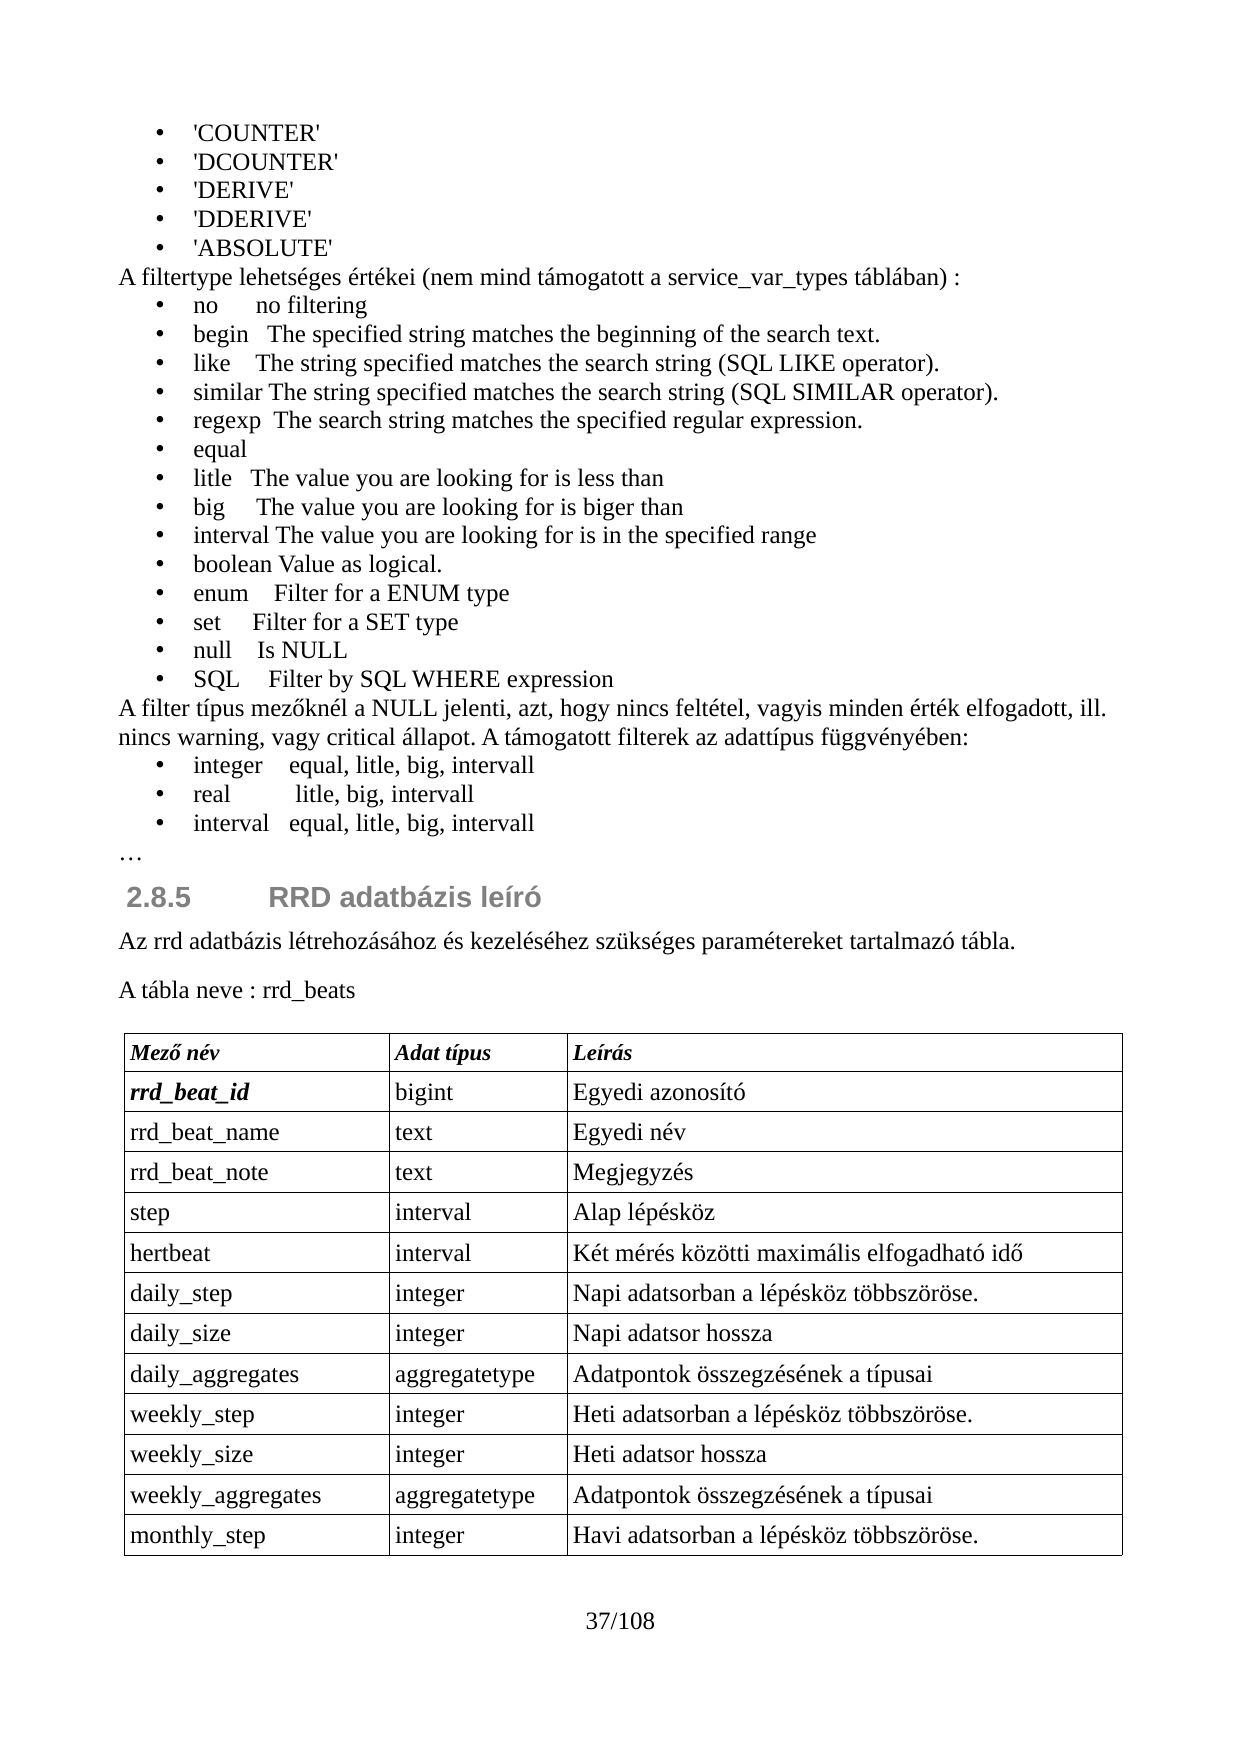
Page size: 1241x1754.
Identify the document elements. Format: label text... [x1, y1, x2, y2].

list SQL Filter by SQL WHERE expression [156, 664, 1122, 693]
list enum Filter for a ENUM type [156, 578, 1122, 607]
table_cell Napi adatsor hossza [568, 1314, 1122, 1353]
table_cell integer [390, 1273, 567, 1313]
table_cell Napi adatsorban a lépésköz többszöröse. [568, 1273, 1122, 1313]
table_header Mező név [125, 1034, 389, 1071]
list boolean Value as logical. [156, 549, 1122, 578]
table_cell hertbeat [125, 1233, 389, 1272]
list similar The string specified matches the search string (SQL SIMILAR operator). [156, 377, 1122, 406]
table_cell weekly_size [125, 1435, 389, 1474]
table_cell Egyedi név [568, 1112, 1122, 1151]
table_cell integer [390, 1314, 567, 1353]
table_cell daily_step [125, 1273, 389, 1313]
table_cell bigint [390, 1072, 567, 1111]
text … [118, 837, 1122, 866]
list 'ABSOLUTE' [156, 233, 1122, 262]
table_cell text [390, 1152, 567, 1192]
table_cell interval [390, 1193, 567, 1232]
table_cell integer [390, 1394, 567, 1433]
table_cell daily_aggregates [125, 1354, 389, 1393]
table_cell Adatpontok összegzésének a típusai [568, 1354, 1122, 1393]
table_cell aggregatetype [390, 1475, 567, 1514]
table_cell integer [390, 1435, 567, 1474]
list big The value you are looking for is biger than [156, 492, 1122, 521]
table_header Leírás [568, 1034, 1122, 1071]
list integer equal, litle, big, intervall [156, 751, 1122, 779]
table_cell Alap lépésköz [568, 1193, 1122, 1232]
table_header Adat típus [390, 1034, 567, 1071]
table_cell Egyedi azonosító [568, 1072, 1122, 1111]
table_cell Havi adatsorban a lépésköz többszöröse. [568, 1515, 1122, 1554]
list begin The specified string matches the beginning of the search text. [156, 319, 1122, 348]
table_cell Adatpontok összegzésének a típusai [568, 1475, 1122, 1514]
table_cell Megjegyzés [568, 1152, 1122, 1192]
table_cell Heti adatsorban a lépésköz többszöröse. [568, 1394, 1122, 1433]
list litle The value you are looking for is less than [156, 463, 1122, 492]
list interval equal, litle, big, intervall [156, 808, 1122, 837]
table_cell rrd_beat_note [125, 1152, 389, 1192]
table_cell text [390, 1112, 567, 1151]
list real litle, big, intervall [156, 779, 1122, 808]
list 'COUNTER' [156, 118, 1122, 147]
table_cell monthly_step [125, 1515, 389, 1554]
text A filtertype lehetséges értékei (nem mind támogatott a service_var_types táblában) : [118, 262, 1122, 291]
text A filter típus mezőknél a NULL jelenti, azt, hogy nincs feltétel, vagyis minden érték elfogadott, ill. nincs warning, vagy critical állapot. A támogatott filterek az adattípus függvényében: [118, 693, 1122, 751]
table_cell weekly_step [125, 1394, 389, 1433]
table_cell rrd_beat_name [125, 1112, 389, 1151]
list 'DDERIVE' [156, 204, 1122, 233]
table_cell rrd_beat_id [125, 1072, 389, 1111]
subtitle RRD adatbázis leíró [118, 880, 1122, 914]
list like The string specified matches the search string (SQL LIKE operator). [156, 348, 1122, 377]
list regexp The search string matches the specified regular expression. [156, 406, 1122, 434]
list 'DCOUNTER' [156, 147, 1122, 176]
table_cell integer [390, 1515, 567, 1554]
list equal [156, 434, 1122, 463]
list set Filter for a SET type [156, 607, 1122, 636]
table_cell step [125, 1193, 389, 1232]
table_cell weekly_aggregates [125, 1475, 389, 1514]
text A tábla neve : rrd_beats [118, 975, 1122, 1004]
list 'DERIVE' [156, 176, 1122, 204]
table_cell Heti adatsor hossza [568, 1435, 1122, 1474]
table_cell Két mérés közötti maximális elfogadható idő [568, 1233, 1122, 1272]
table_cell interval [390, 1233, 567, 1272]
list no no filtering [156, 291, 1122, 319]
list interval The value you are looking for is in the specified range [156, 521, 1122, 549]
list null Is NULL [156, 636, 1122, 664]
table_cell aggregatetype [390, 1354, 567, 1393]
text Az rrd adatbázis létrehozásához és kezeléséhez szükséges paramétereket tartalmazó tábla. [118, 926, 1122, 955]
table_cell daily_size [125, 1314, 389, 1353]
